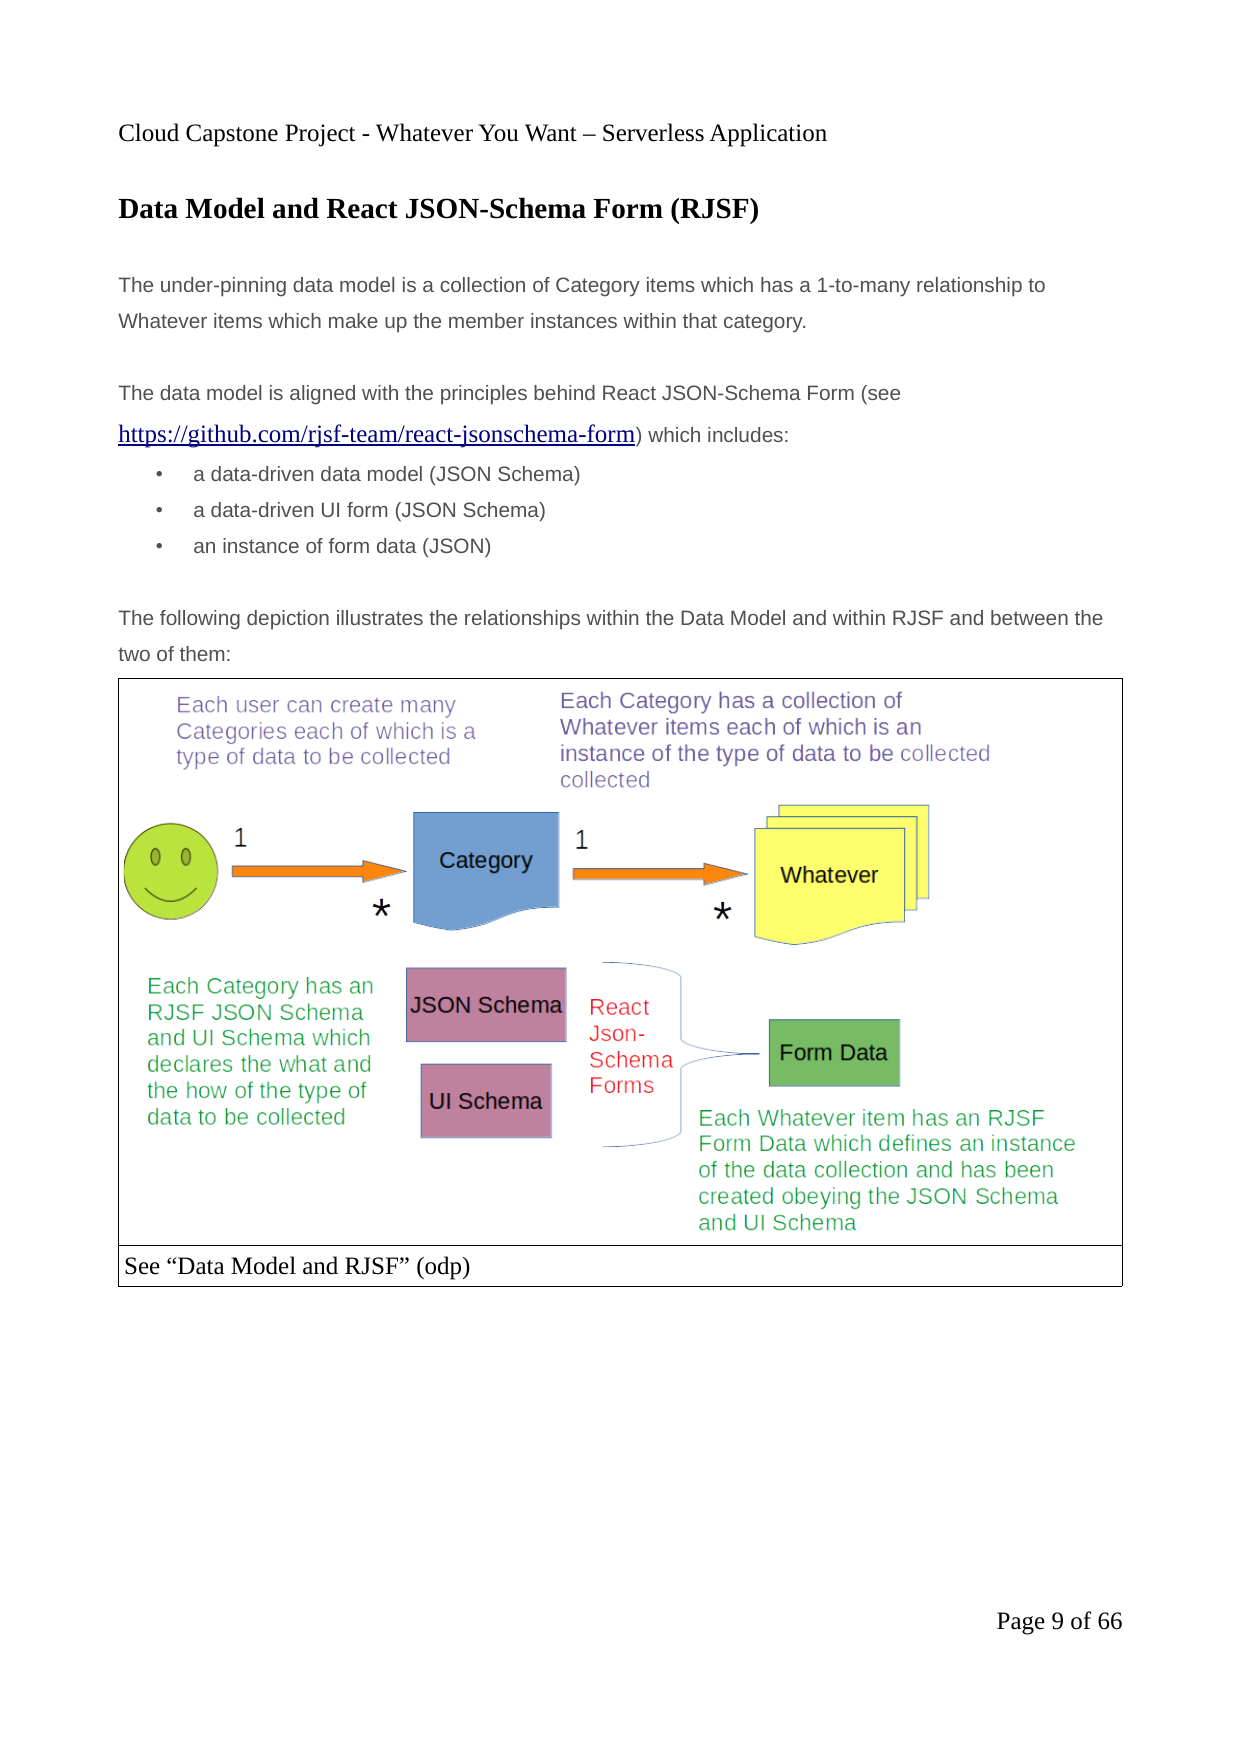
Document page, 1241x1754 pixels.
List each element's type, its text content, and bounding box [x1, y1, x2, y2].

text The following depiction illustrates the relationships within the Data Model and within RJSF and between the two of them: [118, 606, 1122, 666]
text The under-pinning data model is a collection of Category items which has a 1-to-many relationship to Whatever items which make up the member instances within that category. [118, 273, 1122, 333]
table_cell See “Data Model and RJSF” (odp) [119, 1246, 1122, 1286]
text The data model is aligned with the principles behind React JSON-Schema Form (see https://github.com/rjsf-team/react-jsonschema-form) which includes: [118, 381, 1122, 448]
list a data-driven data model (JSON Schema) [156, 462, 1122, 486]
list an instance of form data (JSON) [156, 534, 1122, 558]
subtitle Data Model and React JSON-Schema Form (RJSF) [118, 191, 1122, 224]
table_header [119, 679, 1122, 1245]
list a data-driven UI form (JSON Schema) [156, 498, 1122, 522]
picture [123, 683, 1110, 1240]
